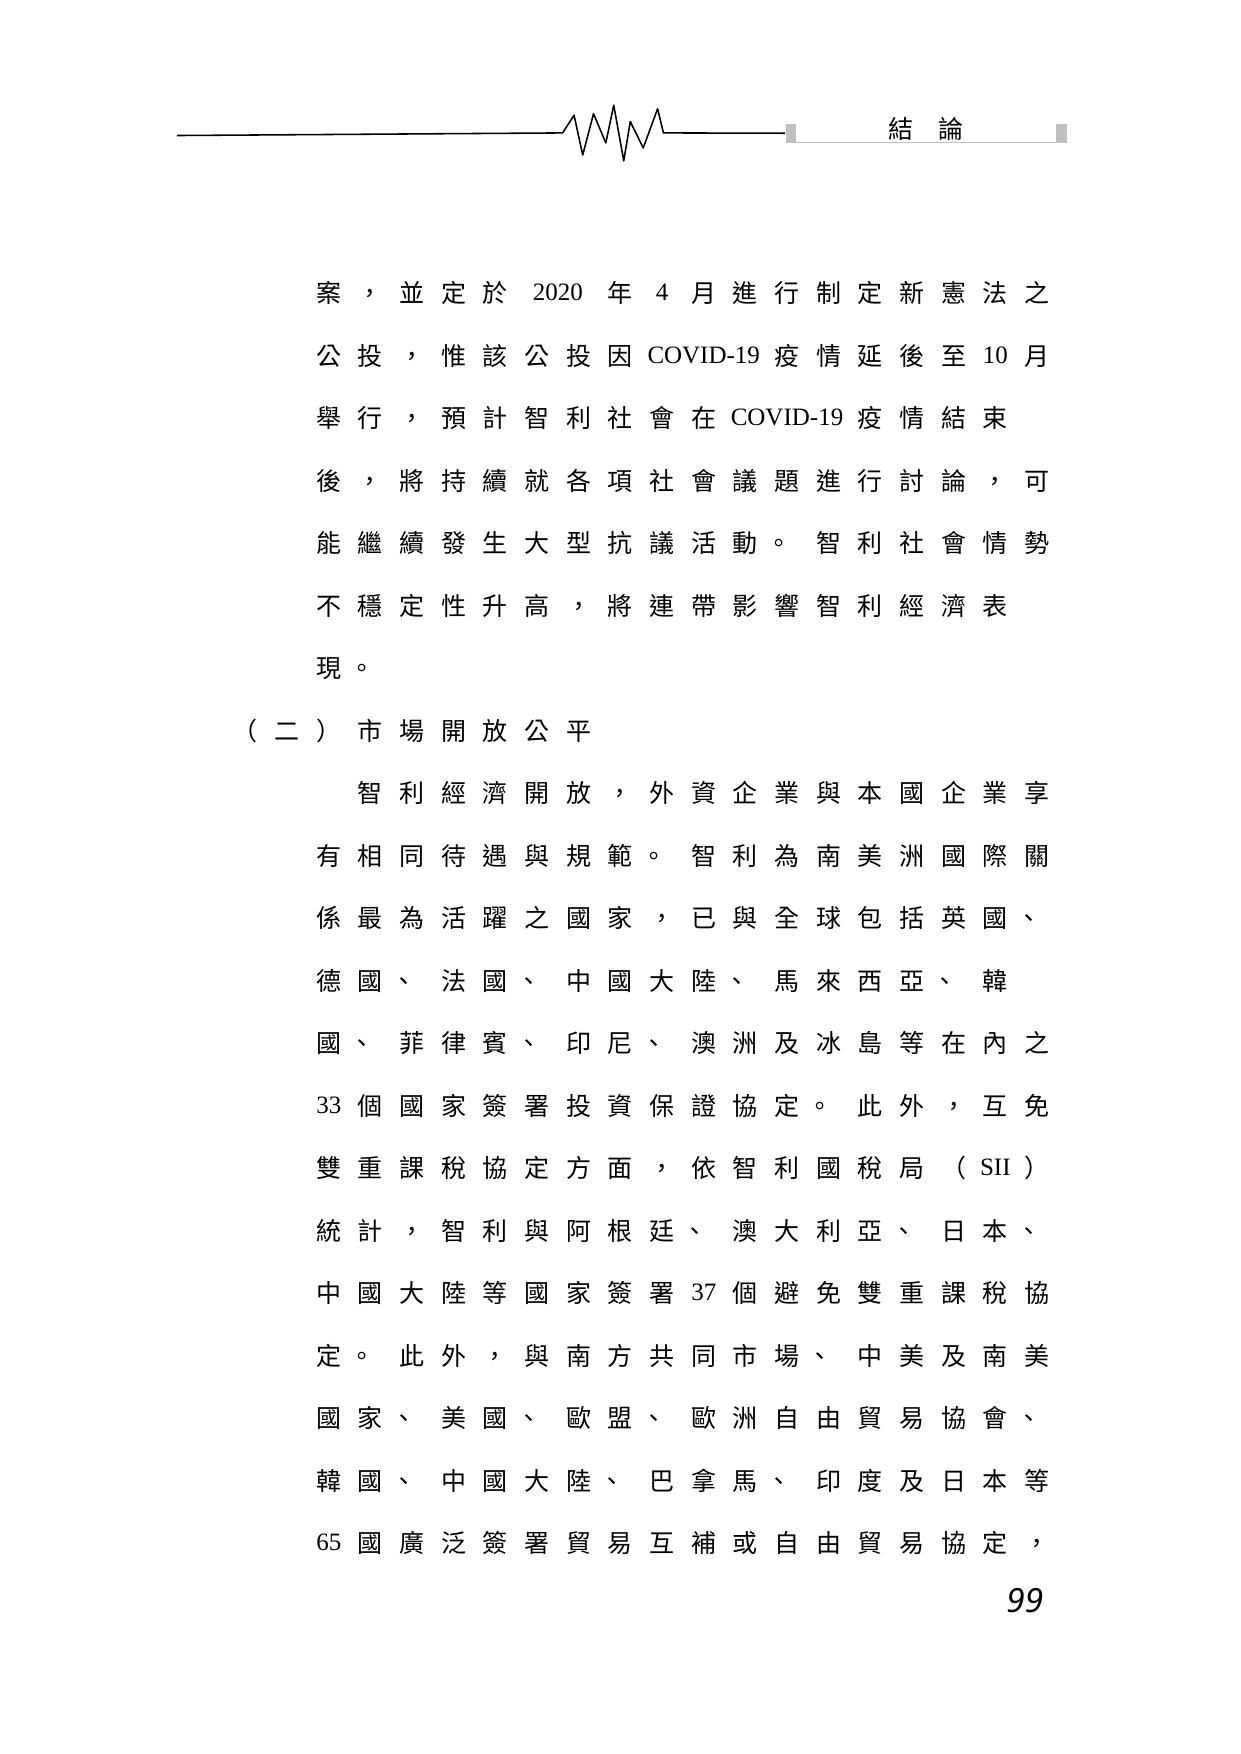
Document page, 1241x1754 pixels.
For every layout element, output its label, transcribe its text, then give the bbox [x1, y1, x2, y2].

text 智利經濟開放，外資企業與本國企業享有相同待遇與規範。智利為南美洲國際關係最為活躍之國家，已與全球包括英國、德國、法國、中國大陸、馬來西亞、韓國、菲律賓、印尼、澳洲及冰島等在內之33個國家簽署投資保證協定。此外，互免雙重課稅協定方面，依智利國稅局（SII）統計，智利與阿根廷、澳大利亞、日本、中國大陸等國家簽署37個避免雙重課稅協定。此外，與南方共同市場、中美及南美國家、美國、歐盟、歐洲自由貿易協會、韓國、中國大陸、巴拿馬、印度及日本等65國廣泛簽署貿易互補或自由貿易協定， [281, 750, 1058, 1563]
text （二）市場開放公平 [207, 688, 1058, 750]
text 案，並定於2020年4月進行制定新憲法之公投，惟該公投因COVID-19疫情延後至10月舉行，預計智利社會在COVID-19疫情結束後，將持續就各項社會議題進行討論，可能繼續發生大型抗議活動。智利社會情勢不穩定性升高，將連帶影響智利經濟表現。 [281, 250, 1058, 688]
